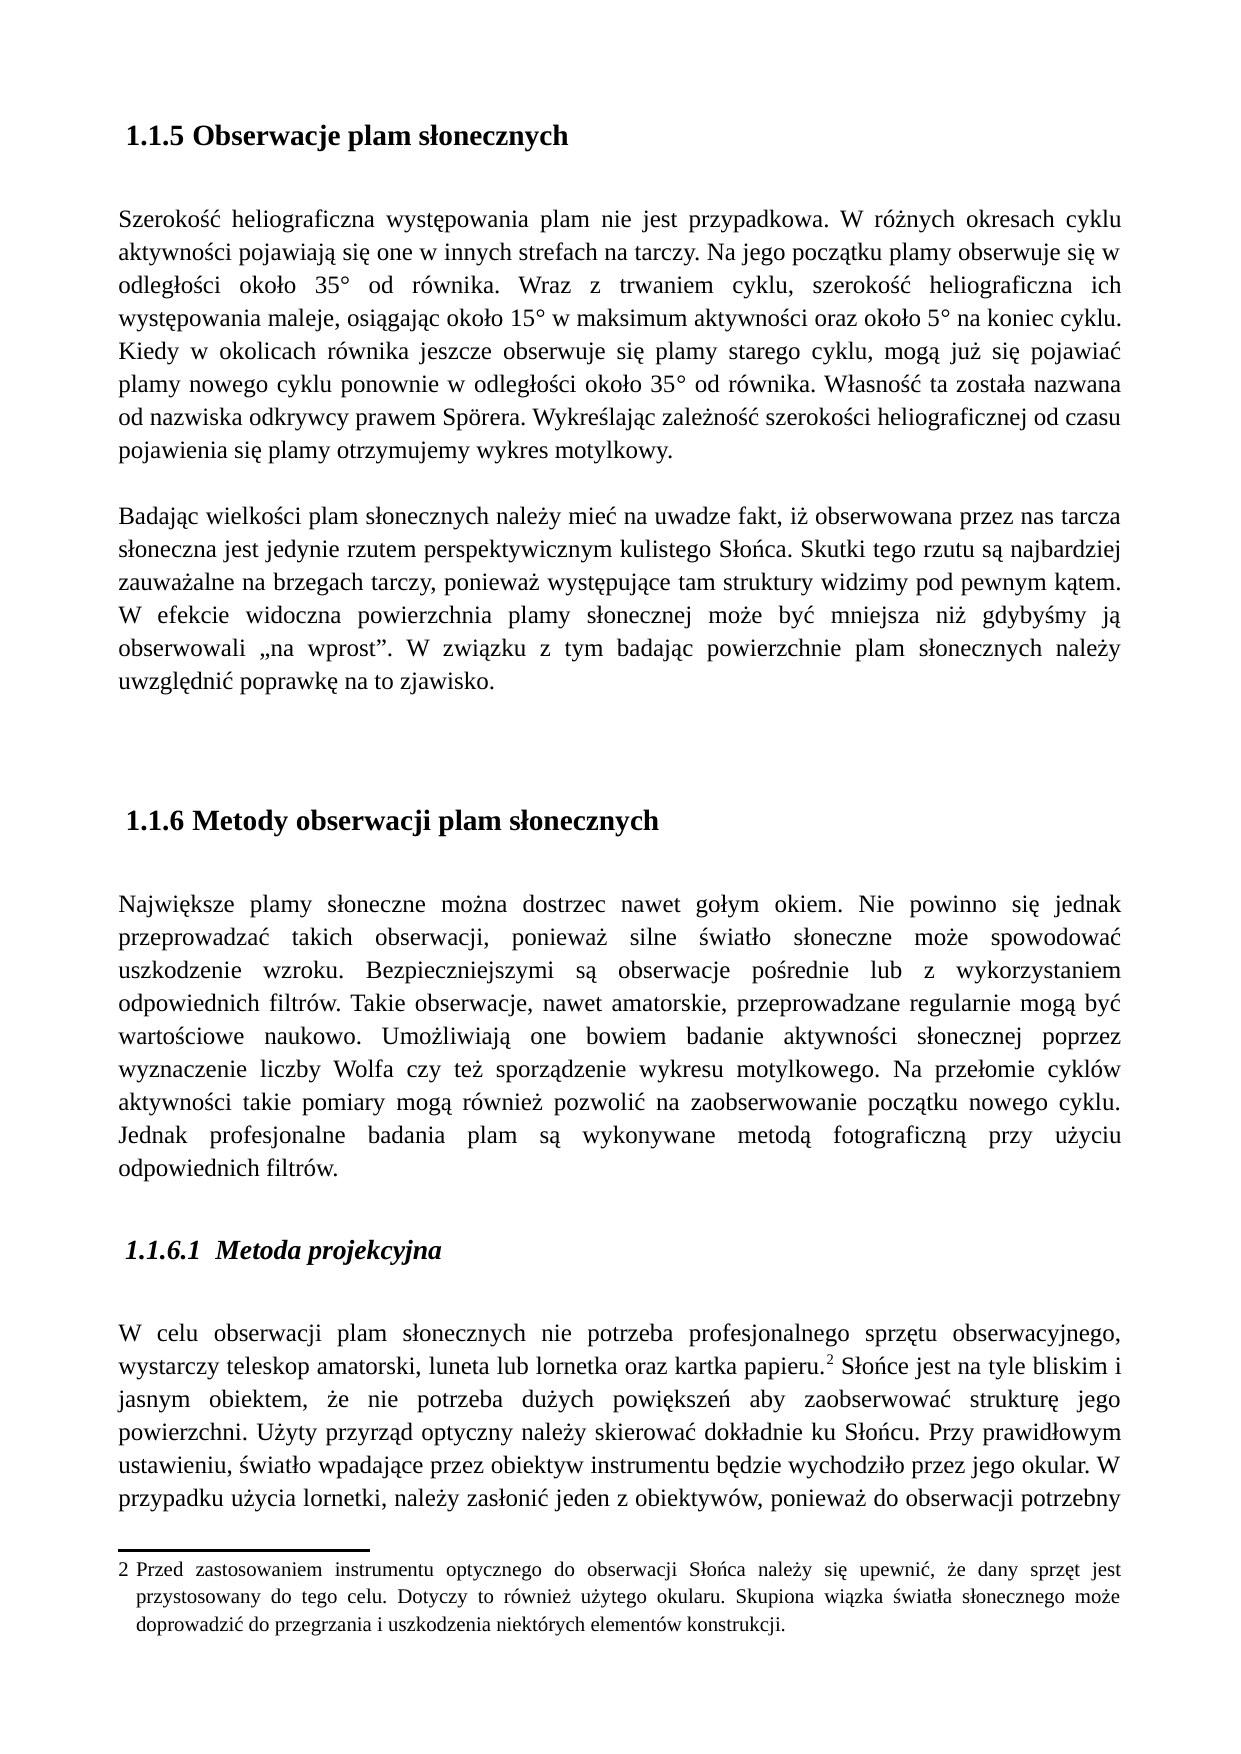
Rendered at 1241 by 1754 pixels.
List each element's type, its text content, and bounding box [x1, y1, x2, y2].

subtitle Obserwacje plam słonecznych [118, 118, 1122, 152]
text Przed zastosowaniem instrumentu optycznego do obserwacji Słońca należy się upewnić, że dany sprzęt jest przystosowany do tego celu. Dotyczy to również użytego okularu. Skupiona wiązka światła słonecznego może doprowadzić do przegrzania i uszkodzenia niektórych elementów konstrukcji. [118, 1557, 1122, 1636]
text W celu obserwacji plam słonecznych nie potrzeba profesjonalnego sprzętu obserwacyjnego, wystarczy teleskop amatorski, luneta lub lornetka oraz kartka papieru. Słońce jest na tyle bliskim i jasnym obiektem, że nie potrzeba dużych powiększeń aby zaobserwować strukturę jego powierzchni. Użyty przyrząd optyczny należy skierować dokładnie ku Słońcu. Przy prawidłowym ustawieniu, światło wpadające przez obiektyw instrumentu będzie wychodziło przez jego okular. W przypadku użycia lornetki, należy zasłonić jeden z obiektywów, ponieważ do obserwacji potrzebny [118, 1318, 1122, 1512]
subtitle Metody obserwacji plam słonecznych [118, 803, 1122, 837]
subtitle Metoda projekcyjna [118, 1234, 1122, 1266]
text Szerokość heliograficzna występowania plam nie jest przypadkowa. W różnych okresach cyklu aktywności pojawiają się one w innych strefach na tarczy. Na jego początku plamy obserwuje się w odległości około 35° od równika. Wraz z trwaniem cyklu, szerokość heliograficzna ich występowania maleje, osiągając około 15° w maksimum aktywności oraz około 5° na koniec cyklu. Kiedy w okolicach równika jeszcze obserwuje się plamy starego cyklu, mogą już się pojawiać plamy nowego cyklu ponownie w odległości około 35° od równika. Własność ta została nazwana od nazwiska odkrywcy prawem Spörera. Wykreślając zależność szerokości heliograficznej od czasu pojawienia się plamy otrzymujemy wykres motylkowy. [118, 204, 1122, 464]
text Największe plamy słoneczne można dostrzec nawet gołym okiem. Nie powinno się jednak przeprowadzać takich obserwacji, ponieważ silne światło słoneczne może spowodować uszkodzenie wzroku. Bezpieczniejszymi są obserwacje pośrednie lub z wykorzystaniem odpowiednich filtrów. Takie obserwacje, nawet amatorskie, przeprowadzane regularnie mogą być wartościowe naukowo. Umożliwiają one bowiem badanie aktywności słonecznej poprzez wyznaczenie liczby Wolfa czy też sporządzenie wykresu motylkowego. Na przełomie cyklów aktywności takie pomiary mogą również pozwolić na zaobserwowanie początku nowego cyklu. Jednak profesjonalne badania plam są wykonywane metodą fotograficzną przy użyciu odpowiednich filtrów. [118, 889, 1122, 1182]
text Badając wielkości plam słonecznych należy mieć na uwadze fakt, iż obserwowana przez nas tarcza słoneczna jest jedynie rzutem perspektywicznym kulistego Słońca. Skutki tego rzutu są najbardziej zauważalne na brzegach tarczy, ponieważ występujące tam struktury widzimy pod pewnym kątem. W efekcie widoczna powierzchnia plamy słonecznej może być mniejsza niż gdybyśmy ją obserwowali „na wprost”. W związku z tym badając powierzchnie plam słonecznych należy uwzględnić poprawkę na to zjawisko. [118, 501, 1122, 695]
